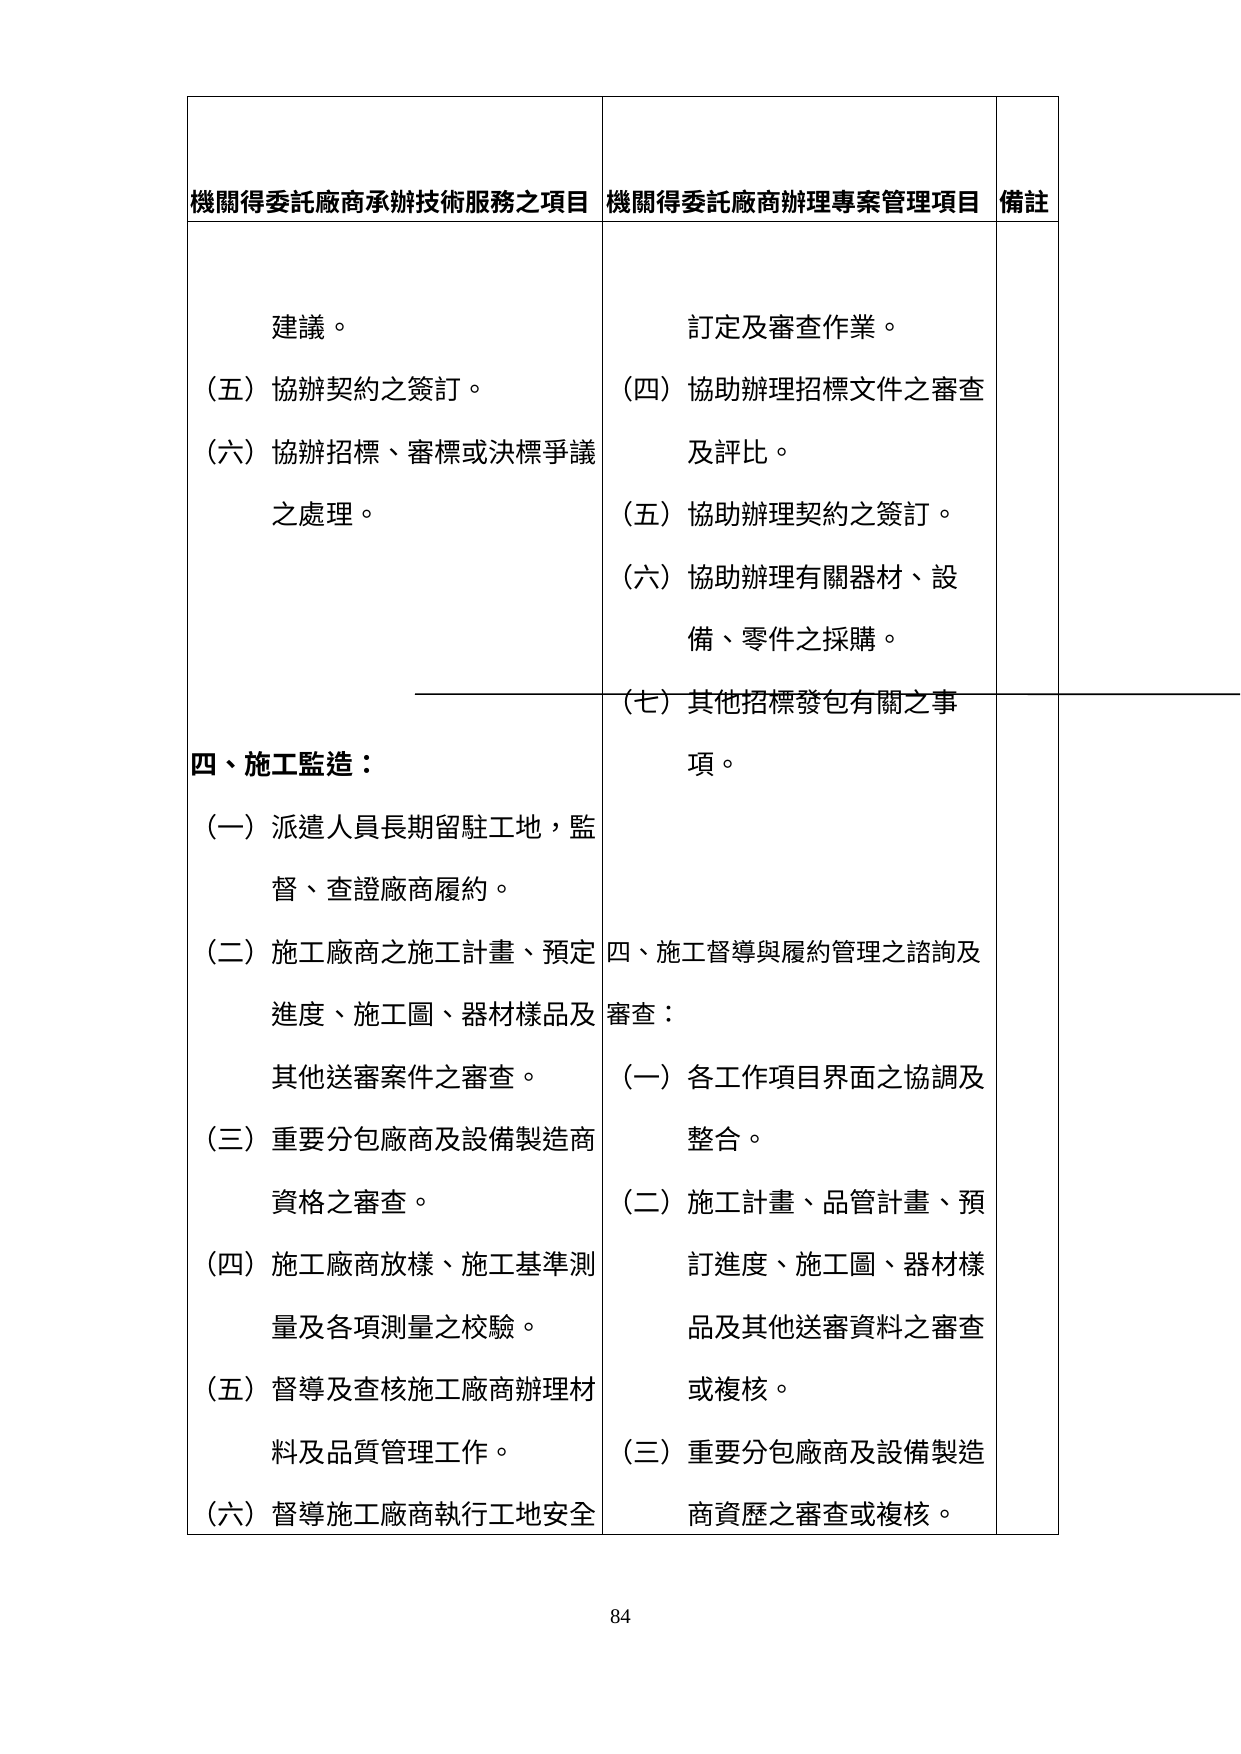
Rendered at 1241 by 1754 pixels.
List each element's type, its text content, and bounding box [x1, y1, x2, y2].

table_header 備註 [997, 97, 1058, 221]
table_header 機關得委託廠商辦理專案管理項目 [603, 97, 996, 221]
table_cell 訂定及審查作業。 （四）協助辦理招標文件之審查及評比。 （五）協助辦理契約之簽訂。 （六）協助辦理有關器材、設備、零件之採購。 [603, 222, 996, 693]
table_cell 建議。 （五）協辦契約之簽訂。 （六）協辦招標、審標或決標爭議之處理。 四、施工監造： （一）派遣人員長期留駐工地，監督、查證廠商履約。 （二）施工廠商之施工計畫、預定進度、施工圖、器材樣品及其他送審案件之審查。 （三）重要分包廠商及設備製造商資格之審查。 （四）施工廠商放樣、施工基準測量及各項測量之校驗。 （五）督導及查核施工廠商辦理材料及品質管理工作。 （六）督導施工廠商執行工地安全 [188, 222, 602, 1534]
table_header 機關得委託廠商承辦技術服務之項目 [188, 97, 602, 221]
table_cell [997, 695, 1058, 1534]
table_cell [997, 222, 1058, 693]
table_cell （七）其他招標發包有關之事項。 四、施工督導與履約管理之諮詢及審查： （一）各工作項目界面之協調及整合。 （二）施工計畫、品管計畫、預訂進度、施工圖、器材樣品及其他送審資料之審查或複核。 （三）重要分包廠商及設備製造商資歷之審查或複核。 [603, 695, 996, 1534]
